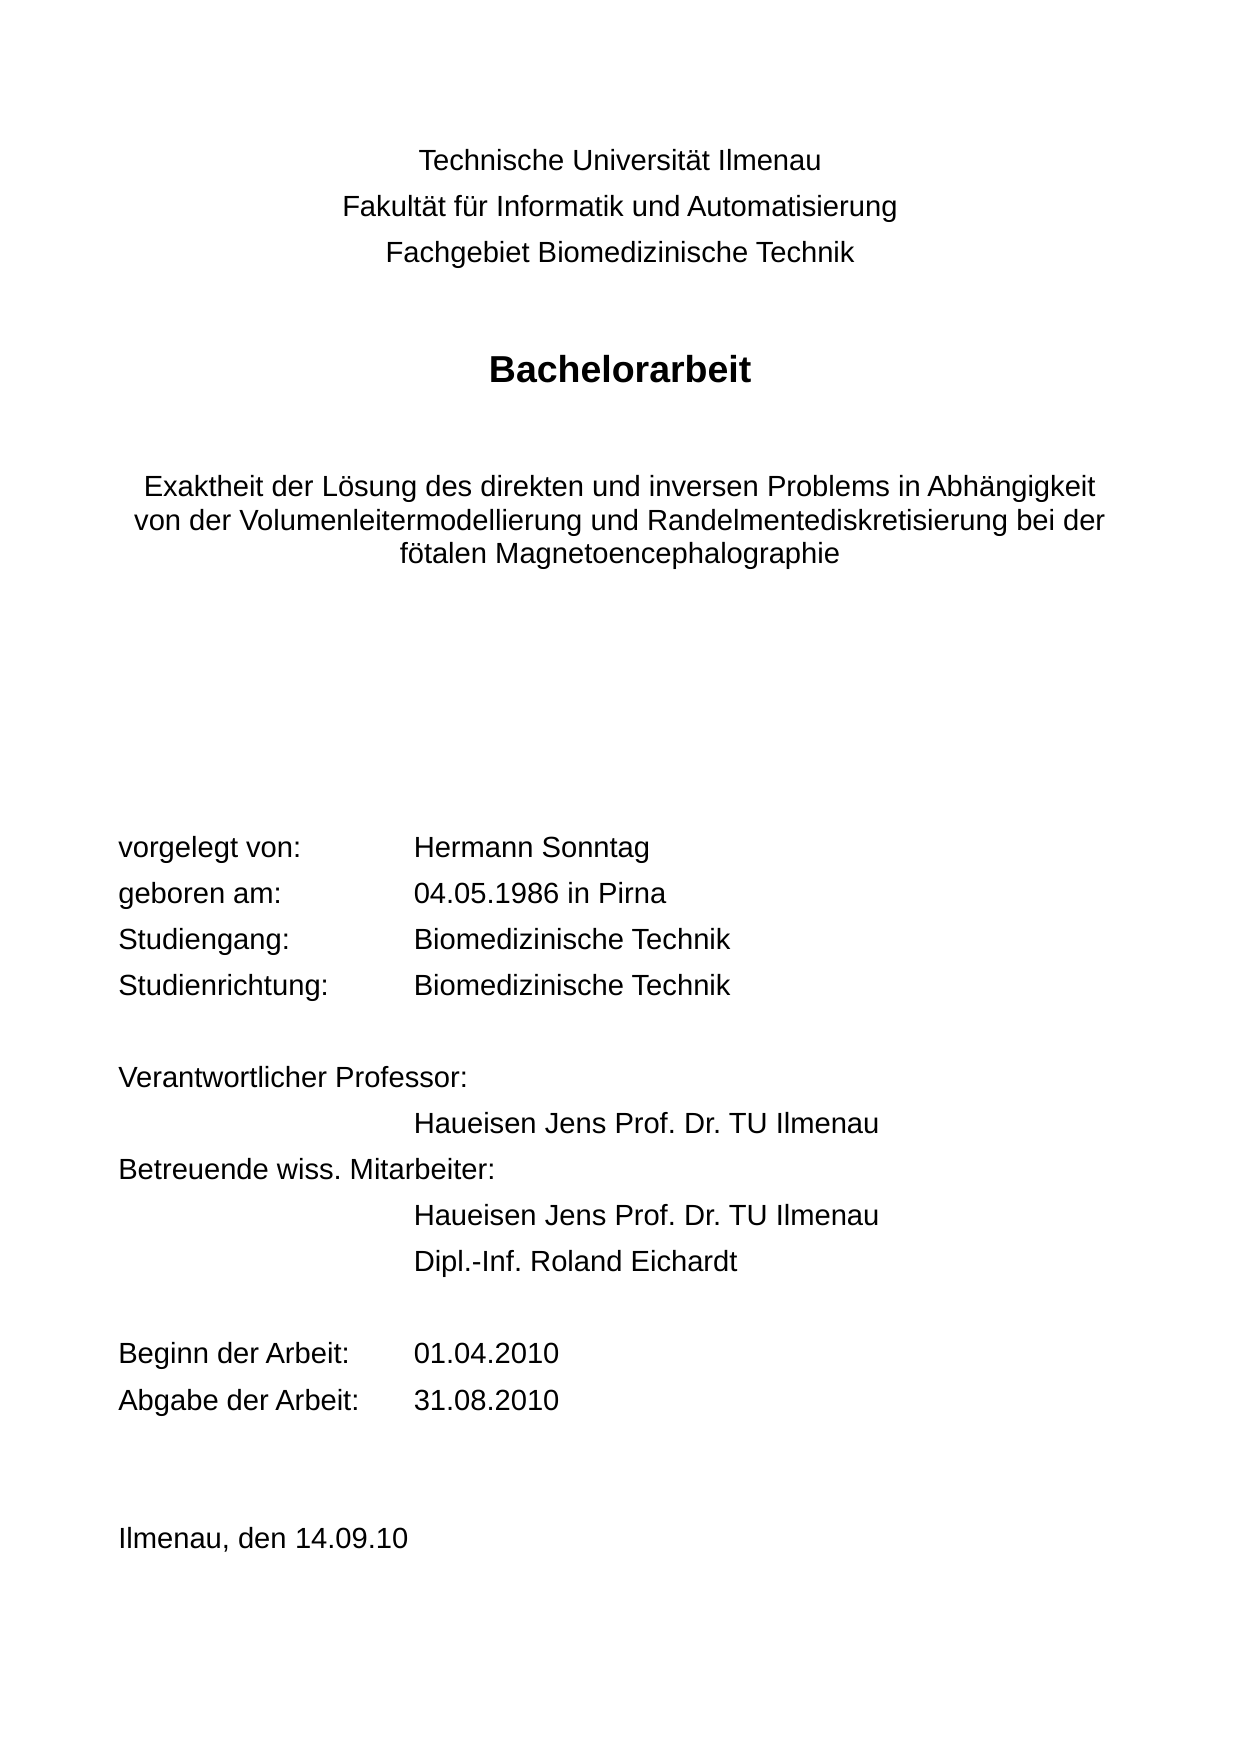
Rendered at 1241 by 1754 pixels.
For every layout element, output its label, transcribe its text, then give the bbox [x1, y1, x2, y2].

text Fachgebiet Biomedizinische Technik [118, 235, 1122, 269]
text Studienrichtung: Biomedizinische Technik [118, 968, 1122, 1002]
subtitle Bachelorarbeit [118, 347, 1122, 391]
text Beginn der Arbeit: 01.04.2010 [118, 1336, 1122, 1370]
text Haueisen Jens Prof. Dr. TU Ilmenau [118, 1198, 1122, 1232]
text Fakultät für Informatik und Automatisierung [118, 189, 1122, 223]
text geboren am: 04.05.1986 in Pirna [118, 876, 1122, 909]
text Verantwortlicher Professor: [118, 1060, 1122, 1094]
subtitle Exaktheit der Lösung des direkten und inversen Problems in Abhängigkeit von der Volumenleitermodellierung und Randelmentediskretisierung bei der fötalen Magnetoencephalographie [118, 469, 1122, 570]
text Abgabe der Arbeit: 31.08.2010 [118, 1382, 1122, 1416]
text Ilmenau, den 14.09.10 [118, 1521, 1122, 1554]
text Betreuende wiss. Mitarbeiter: [118, 1152, 1122, 1186]
text vorgelegt von: Hermann Sonntag [118, 830, 1122, 863]
text Dipl.-Inf. Roland Eichardt [118, 1244, 1122, 1278]
text Haueisen Jens Prof. Dr. TU Ilmenau [118, 1106, 1122, 1140]
text Studiengang: Biomedizinische Technik [118, 922, 1122, 956]
subtitle Technische Universität Ilmenau [118, 143, 1122, 177]
